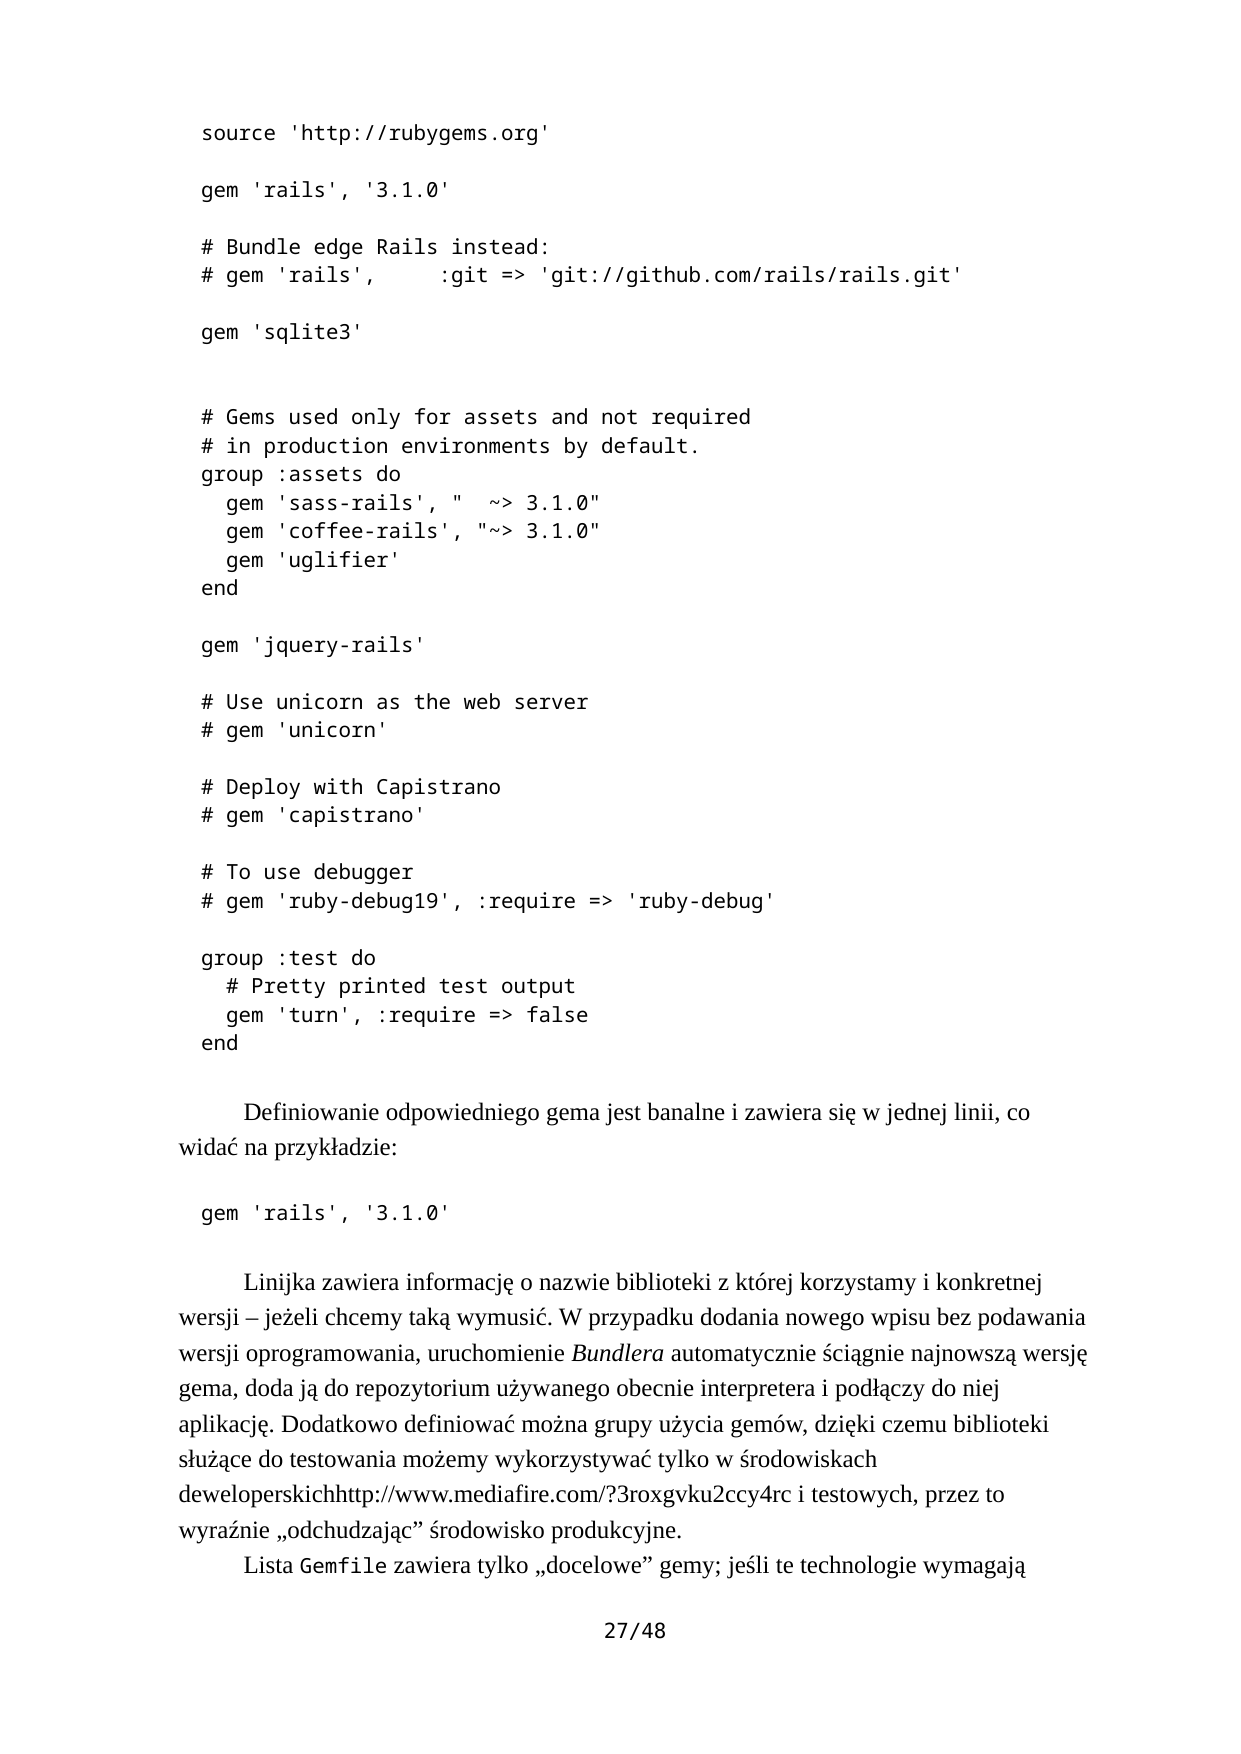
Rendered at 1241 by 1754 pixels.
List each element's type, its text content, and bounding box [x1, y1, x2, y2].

text # gem 'capistrano' [189, 801, 1093, 829]
text Lista Gemfile zawiera tylko „docelowe” gemy; jeśli te technologie wymagają [178, 1545, 1093, 1581]
text gem 'rails', '3.1.0' [189, 1198, 1093, 1227]
text gem 'turn', :require => false [189, 1000, 1093, 1028]
text gem 'uglifier' [189, 545, 1093, 573]
text gem 'rails', '3.1.0' [189, 175, 1093, 203]
text gem 'sass-rails', " ~> 3.1.0" [189, 488, 1093, 516]
text Definiowanie odpowiedniego gema jest banalne i zawiera się w jednej linii, co widać na przykładzie: [178, 1092, 1093, 1163]
text # gem 'unicorn' [189, 715, 1093, 744]
text # Use unicorn as the web server [189, 687, 1093, 715]
text end [189, 1028, 1093, 1057]
text gem 'coffee-rails', "~> 3.1.0" [189, 516, 1093, 545]
text # Deploy with Capistrano [189, 772, 1093, 801]
text Linijka zawiera informację o nazwie biblioteki z której korzystamy i konkretnej wersji – jeżeli chcemy taką wymusić. W przypadku dodania nowego wpisu bez podawania wersji oprogramowania, uruchomienie Bundlera automatycznie ściągnie najnowszą wersję gema, doda ją do repozytorium używanego obecnie interpretera i podłączy do niej aplikację. Dodatkowo definiować można grupy użycia gemów, dzięki czemu biblioteki służące do testowania możemy wykorzystywać tylko w środowiskach deweloperskichhttp://www.mediafire.com/?3roxgvku2ccy4rc i testowych, przez to wyraźnie „odchudzając” środowisko produkcyjne. [178, 1262, 1093, 1545]
text group :test do [189, 943, 1093, 971]
text # gem 'rails', :git => 'git://github.com/rails/rails.git' [189, 260, 1093, 289]
text gem 'jquery-rails' [189, 630, 1093, 658]
text end [189, 573, 1093, 602]
text # To use debugger [189, 857, 1093, 886]
text group :assets do [189, 459, 1093, 488]
text gem 'sqlite3' [189, 317, 1093, 346]
text # Pretty printed test output [189, 971, 1093, 1000]
text # in production environments by default. [189, 431, 1093, 459]
text # gem 'ruby-debug19', :require => 'ruby-debug' [189, 886, 1093, 914]
text # Bundle edge Rails instead: [189, 232, 1093, 260]
text source 'http://rubygems.org' [189, 118, 1093, 147]
text # Gems used only for assets and not required [189, 402, 1093, 431]
